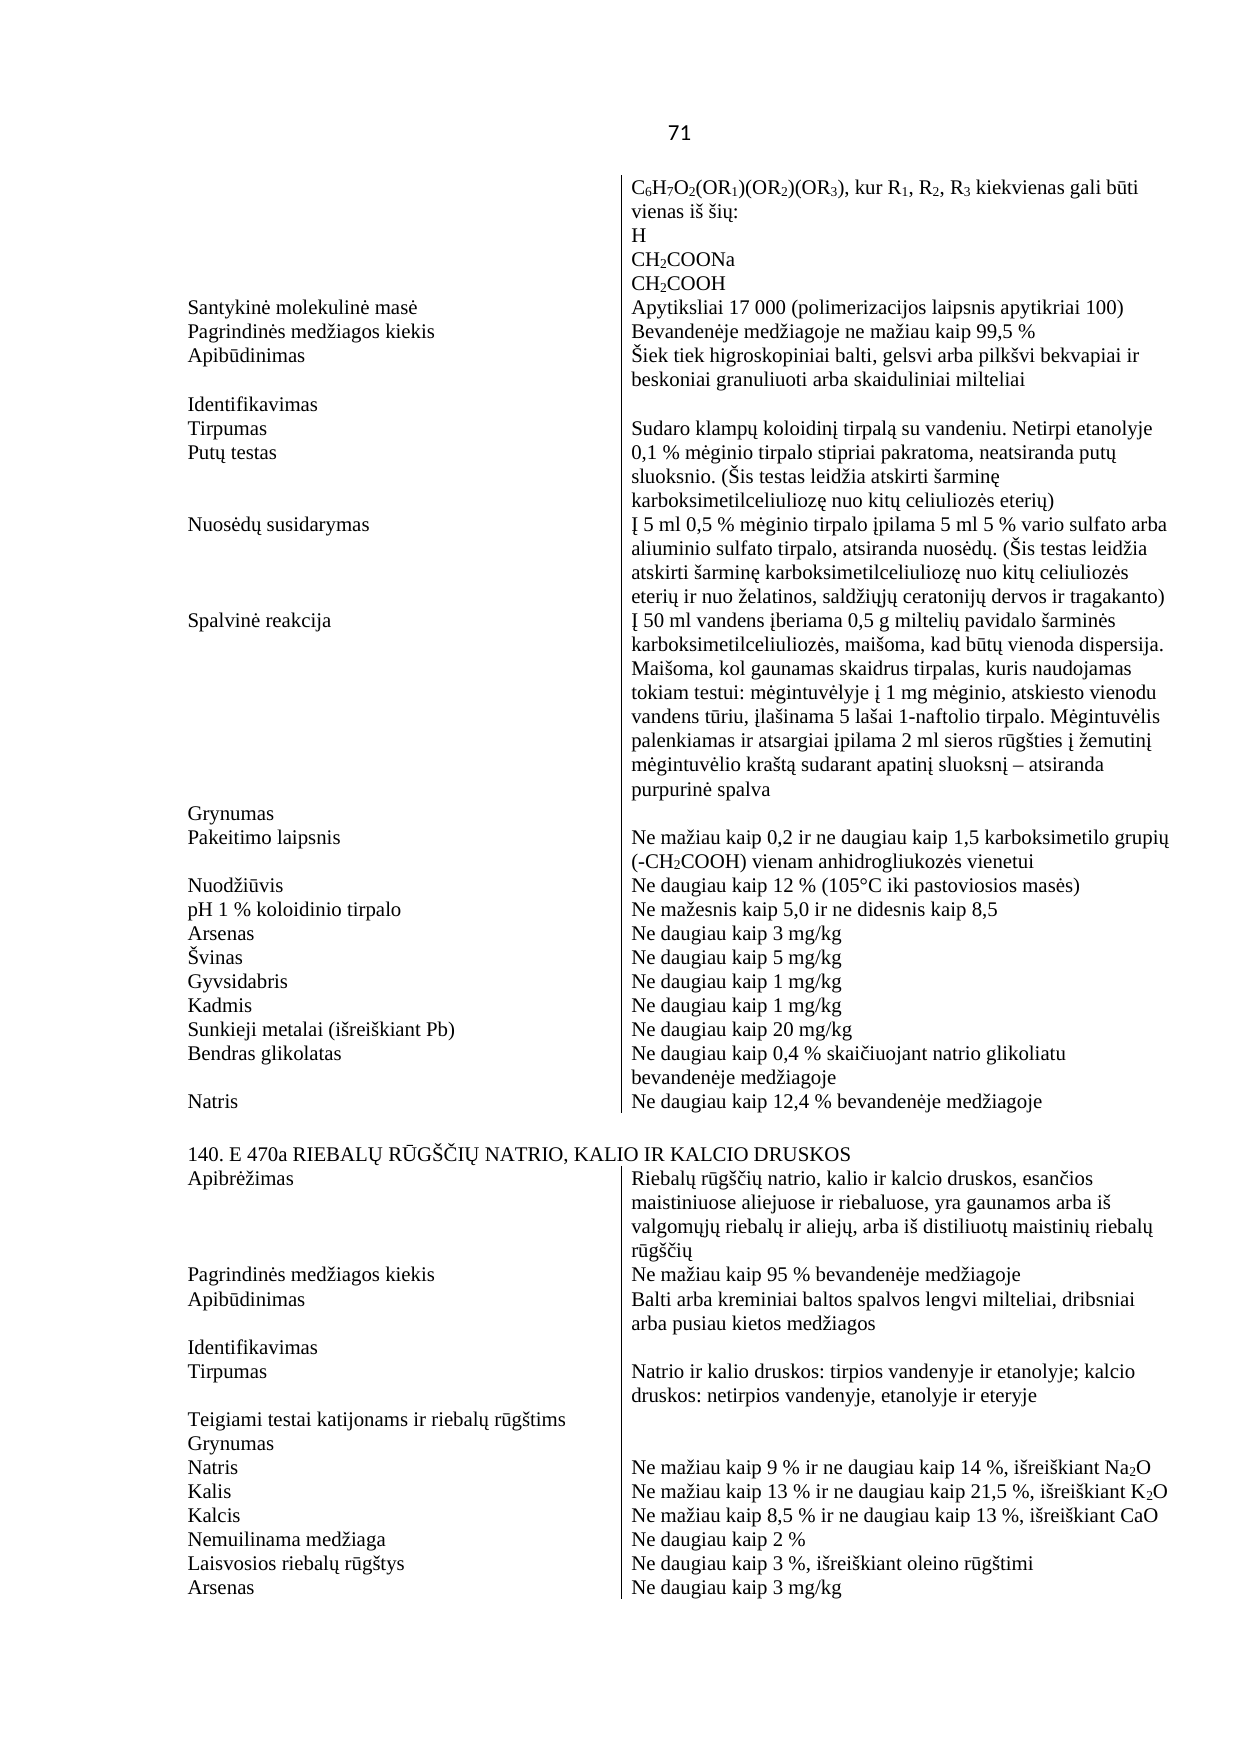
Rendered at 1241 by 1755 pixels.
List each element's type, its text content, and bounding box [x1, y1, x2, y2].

table_cell Grynumas [177, 1431, 621, 1455]
table_cell Bendras glikolatas [177, 1041, 621, 1089]
table_cell Ne daugiau kaip 1 mg/kg [622, 969, 1181, 993]
table_cell Pakeitimo laipsnis [177, 825, 621, 873]
table_cell Ne daugiau kaip 12,4 % bevandenėje medžiagoje [622, 1089, 1181, 1113]
table_cell Santykinė molekulinė masė [177, 295, 621, 319]
table_cell Apibūdinimas [177, 343, 621, 391]
table_cell [177, 175, 621, 295]
table_cell Arsenas [177, 1575, 621, 1599]
table_cell Į 50 ml vandens įberiama 0,5 g miltelių pavidalo šarminės karboksimetilceliuliozės, maišoma, kad būtų vienoda dispersija. Maišoma, kol gaunamas skaidrus tirpalas, kuris naudojamas tokiam testui: mėgintuvėlyje į 1 mg mėginio, atskiesto vienodu vandens tūriu, įlašinama 5 lašai 1-naftolio tirpalo. Mėgintuvėlis palenkiamas ir atsargiai įpilama 2 ml sieros rūgšties į žemutinį mėgintuvėlio kraštą sudarant apatinį sluoksnį – atsiranda purpurinė spalva [622, 608, 1181, 801]
table_cell Ne mažiau kaip 0,2 ir ne daugiau kaip 1,5 karboksimetilo grupių (-CH2COOH) vienam anhidrogliukozės vienetui [622, 825, 1181, 873]
table_cell Ne daugiau kaip 3 mg/kg [622, 921, 1181, 945]
table_cell Ne daugiau kaip 3 %, išreiškiant oleino rūgštimi [622, 1551, 1181, 1575]
table_cell Bevandenėje medžiagoje ne mažiau kaip 99,5 % [622, 319, 1181, 343]
table_cell Spalvinė reakcija [177, 608, 621, 801]
table_cell Ne daugiau kaip 3 mg/kg [622, 1575, 1181, 1599]
table_cell Pagrindinės medžiagos kiekis [177, 319, 621, 343]
table_cell Nemuilinama medžiaga [177, 1527, 621, 1551]
table_cell Šiek tiek higroskopiniai balti, gelsvi arba pilkšvi bekvapiai ir beskoniai granuliuoti arba skaiduliniai milteliai [622, 343, 1181, 391]
table_cell Ne daugiau kaip 1 mg/kg [622, 993, 1181, 1017]
table_cell pH 1 % koloidinio tirpalo [177, 897, 621, 921]
table_cell [622, 801, 1181, 824]
table_cell Ne mažiau kaip 8,5 % ir ne daugiau kaip 13 %, išreiškiant CaO [622, 1503, 1181, 1527]
table_cell Riebalų rūgščių natrio, kalio ir kalcio druskos, esančios maistiniuose aliejuose ir riebaluose, yra gaunamos arba iš valgomųjų riebalų ir aliejų, arba iš distiliuotų maistinių riebalų rūgščių [622, 1166, 1181, 1262]
table_cell Ne daugiau kaip 20 mg/kg [622, 1017, 1181, 1041]
table_cell Tirpumas [177, 1359, 621, 1407]
table_cell Tirpumas [177, 416, 621, 439]
table_cell Arsenas [177, 921, 621, 945]
table_cell Sunkieji metalai (išreiškiant Pb) [177, 1017, 621, 1041]
table_cell Natris [177, 1089, 621, 1113]
table_cell Ne daugiau kaip 2 % [622, 1527, 1181, 1551]
table_cell Ne mažiau kaip 95 % bevandenėje medžiagoje [622, 1263, 1181, 1286]
table_cell Grynumas [177, 801, 621, 824]
table_cell Identifikavimas [177, 391, 621, 416]
table_cell Ne mažiau kaip 9 % ir ne daugiau kaip 14 %, išreiškiant Na2O [622, 1455, 1181, 1479]
table_cell 0,1 % mėginio tirpalo stipriai pakratoma, neatsiranda putų sluoksnio. (Šis testas leidžia atskirti šarminę karboksimetilceliuliozę nuo kitų celiuliozės eterių) [622, 440, 1181, 512]
table_header 140. E 470a RIEBALŲ RŪGŠČIŲ NATRIO, KALIO IR KALCIO DRUSKOS [177, 1142, 1181, 1166]
table_cell Kalcis [177, 1503, 621, 1527]
table_cell Nuosėdų susidarymas [177, 512, 621, 608]
table_cell [622, 391, 1181, 416]
table_cell Į 5 ml 0,5 % mėginio tirpalo įpilama 5 ml 5 % vario sulfato arba aliuminio sulfato tirpalo, atsiranda nuosėdų. (Šis testas leidžia atskirti šarminę karboksimetilceliuliozę nuo kitų celiuliozės eterių ir nuo želatinos, saldžiųjų ceratonijų dervos ir tragakanto) [622, 512, 1181, 608]
table_cell Putų testas [177, 440, 621, 512]
table_cell Balti arba kreminiai baltos spalvos lengvi milteliai, dribsniai arba pusiau kietos medžiagos [622, 1286, 1181, 1334]
table_cell Apibrėžimas [177, 1166, 621, 1262]
table_cell C6H7O2(OR1)(OR2)(OR3), kur R1, R2, R3 kiekvienas gali būti vienas iš šių: H CH2COONa CH2COOH [622, 175, 1181, 295]
table_cell Laisvosios riebalų rūgštys [177, 1551, 621, 1575]
table_cell Ne daugiau kaip 5 mg/kg [622, 945, 1181, 969]
table_cell Ne daugiau kaip 12 % (105°C iki pastoviosios masės) [622, 873, 1181, 897]
table_cell Apibūdinimas [177, 1286, 621, 1334]
table_cell Ne mažesnis kaip 5,0 ir ne didesnis kaip 8,5 [622, 897, 1181, 921]
table_cell Natris [177, 1455, 621, 1479]
table_cell [622, 1335, 1181, 1359]
table_cell Natrio ir kalio druskos: tirpios vandenyje ir etanolyje; kalcio druskos: netirpios vandenyje, etanolyje ir eteryje [622, 1359, 1181, 1407]
table_cell Ne daugiau kaip 0,4 % skaičiuojant natrio glikoliatu bevandenėje medžiagoje [622, 1041, 1181, 1089]
table_cell Ne mažiau kaip 13 % ir ne daugiau kaip 21,5 %, išreiškiant K2O [622, 1479, 1181, 1503]
table_cell [622, 1431, 1181, 1455]
table_cell Sudaro klampų koloidinį tirpalą su vandeniu. Netirpi etanolyje [622, 416, 1181, 439]
table_cell Kalis [177, 1479, 621, 1503]
table_cell Kadmis [177, 993, 621, 1017]
table_cell [622, 1407, 1181, 1431]
table_cell Identifikavimas [177, 1335, 621, 1359]
table_cell Švinas [177, 945, 621, 969]
table_cell Teigiami testai katijonams ir riebalų rūgštims [177, 1407, 621, 1431]
table_cell Pagrindinės medžiagos kiekis [177, 1263, 621, 1286]
table_cell Nuodžiūvis [177, 873, 621, 897]
table_cell Apytiksliai 17 000 (polimerizacijos laipsnis apytikriai 100) [622, 295, 1181, 319]
table_cell Gyvsidabris [177, 969, 621, 993]
